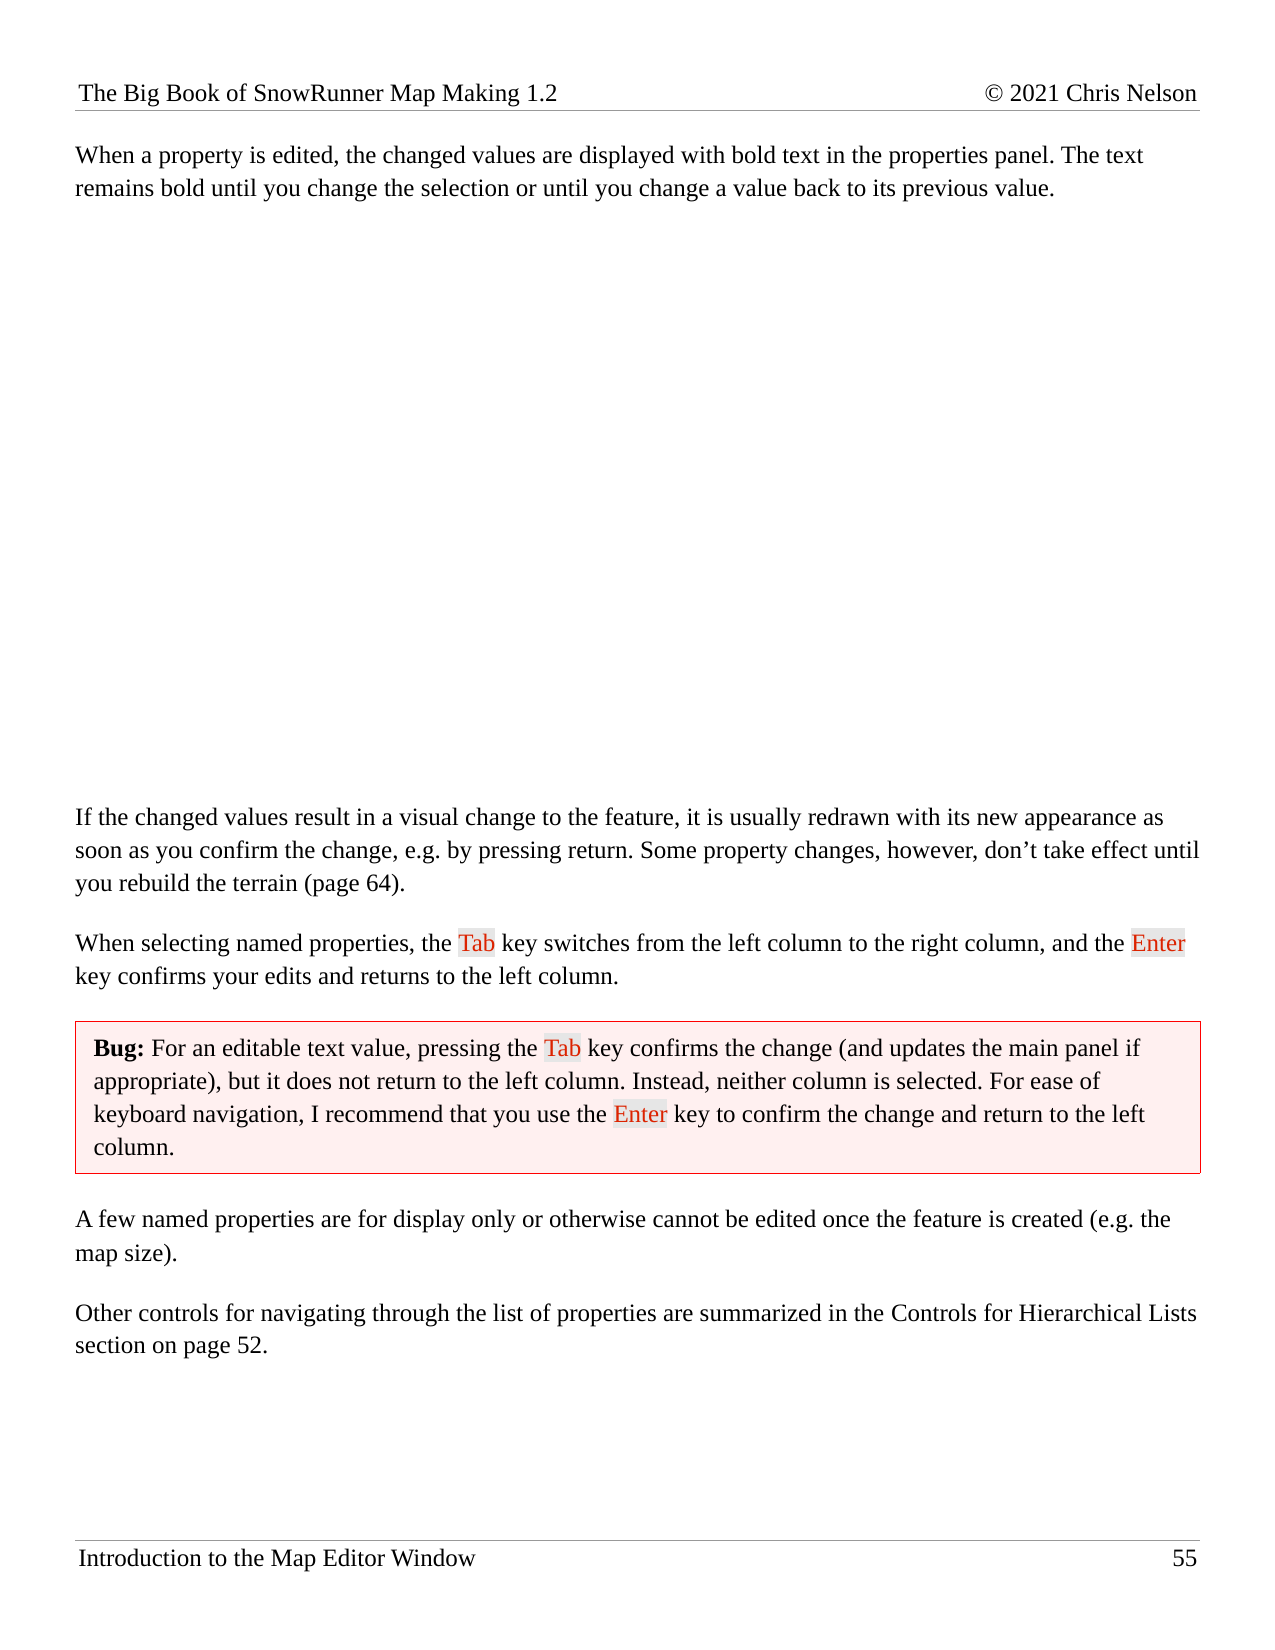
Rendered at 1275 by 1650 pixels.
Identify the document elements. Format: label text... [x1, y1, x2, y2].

text If the changed values result in a visual change to the feature, it is usually redrawn with its new appearance as soon as you confirm the change, e.g. by pressing return. Some property changes, however, don’t take effect until you rebuild the terrain (page 64). [75, 802, 1200, 897]
text Other controls for navigating through the list of properties are summarized in the Controls for Hierarchical Lists section on page 52. [75, 1298, 1200, 1359]
list For an editable text value, pressing the Tab key confirms the change (and updates the main panel if appropriate), but it does not return to the left column. Instead, neither column is selected. For ease of keyboard navigation, I recommend that you use the Enter key to confirm the change and return to the left column. [76, 1022, 1200, 1173]
text When selecting named properties, the Tab key switches from the left column to the right column, and the Enter key confirms your edits and returns to the left column. [75, 928, 1200, 990]
text When a property is edited, the changed values are displayed with bold text in the properties panel. The text remains bold until you change the selection or until you change a value back to its previous value. [75, 140, 1200, 202]
text A few named properties are for display only or otherwise cannot be edited once the feature is created (e.g. the map size). [75, 1204, 1200, 1266]
